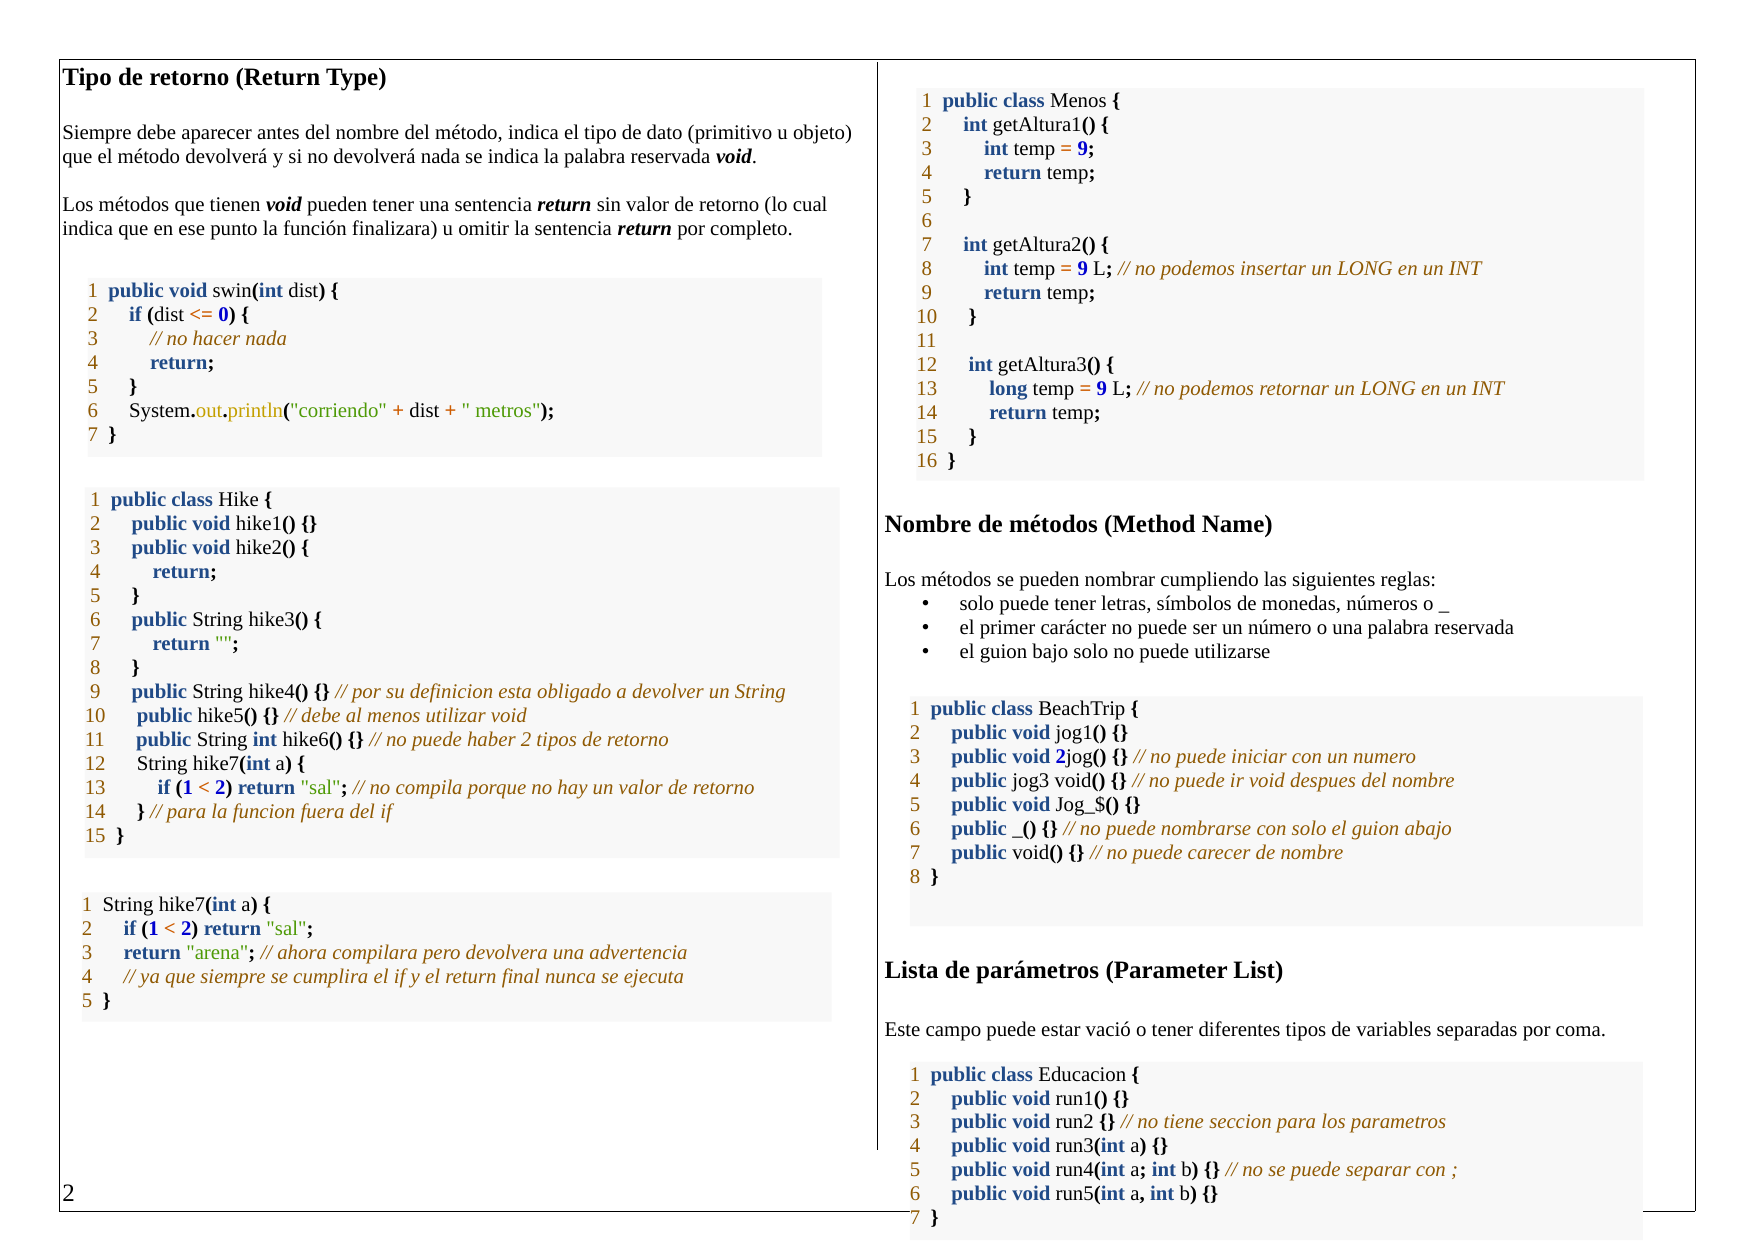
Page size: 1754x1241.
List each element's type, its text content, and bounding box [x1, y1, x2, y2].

text Nombre de métodos (Method Name) [884, 509, 1692, 538]
text Los métodos se pueden nombrar cumpliendo las siguientes reglas: [884, 567, 1692, 591]
text Este campo puede estar vació o tener diferentes tipos de variables separadas por coma. [884, 1013, 1692, 1042]
text Tipo de retorno (Return Type) [62, 62, 869, 91]
text Lista de parámetros (Parameter List) [884, 955, 1692, 984]
text Los métodos que tienen void pueden tener una sentencia return sin valor de retorno (lo cual indica que en ese punto la función finalizara) u omitir la sentencia return por completo. [62, 192, 869, 240]
list el primer carácter no puede ser un número o una palabra reservada [922, 615, 1692, 639]
list solo puede tener letras, símbolos de monedas, números o _ [922, 591, 1692, 615]
text Siempre debe aparecer antes del nombre del método, indica el tipo de dato (primitivo u objeto) que el método devolverá y si no devolverá nada se indica la palabra reservada void. [62, 119, 869, 168]
list el guion bajo solo no puede utilizarse [922, 639, 1692, 663]
